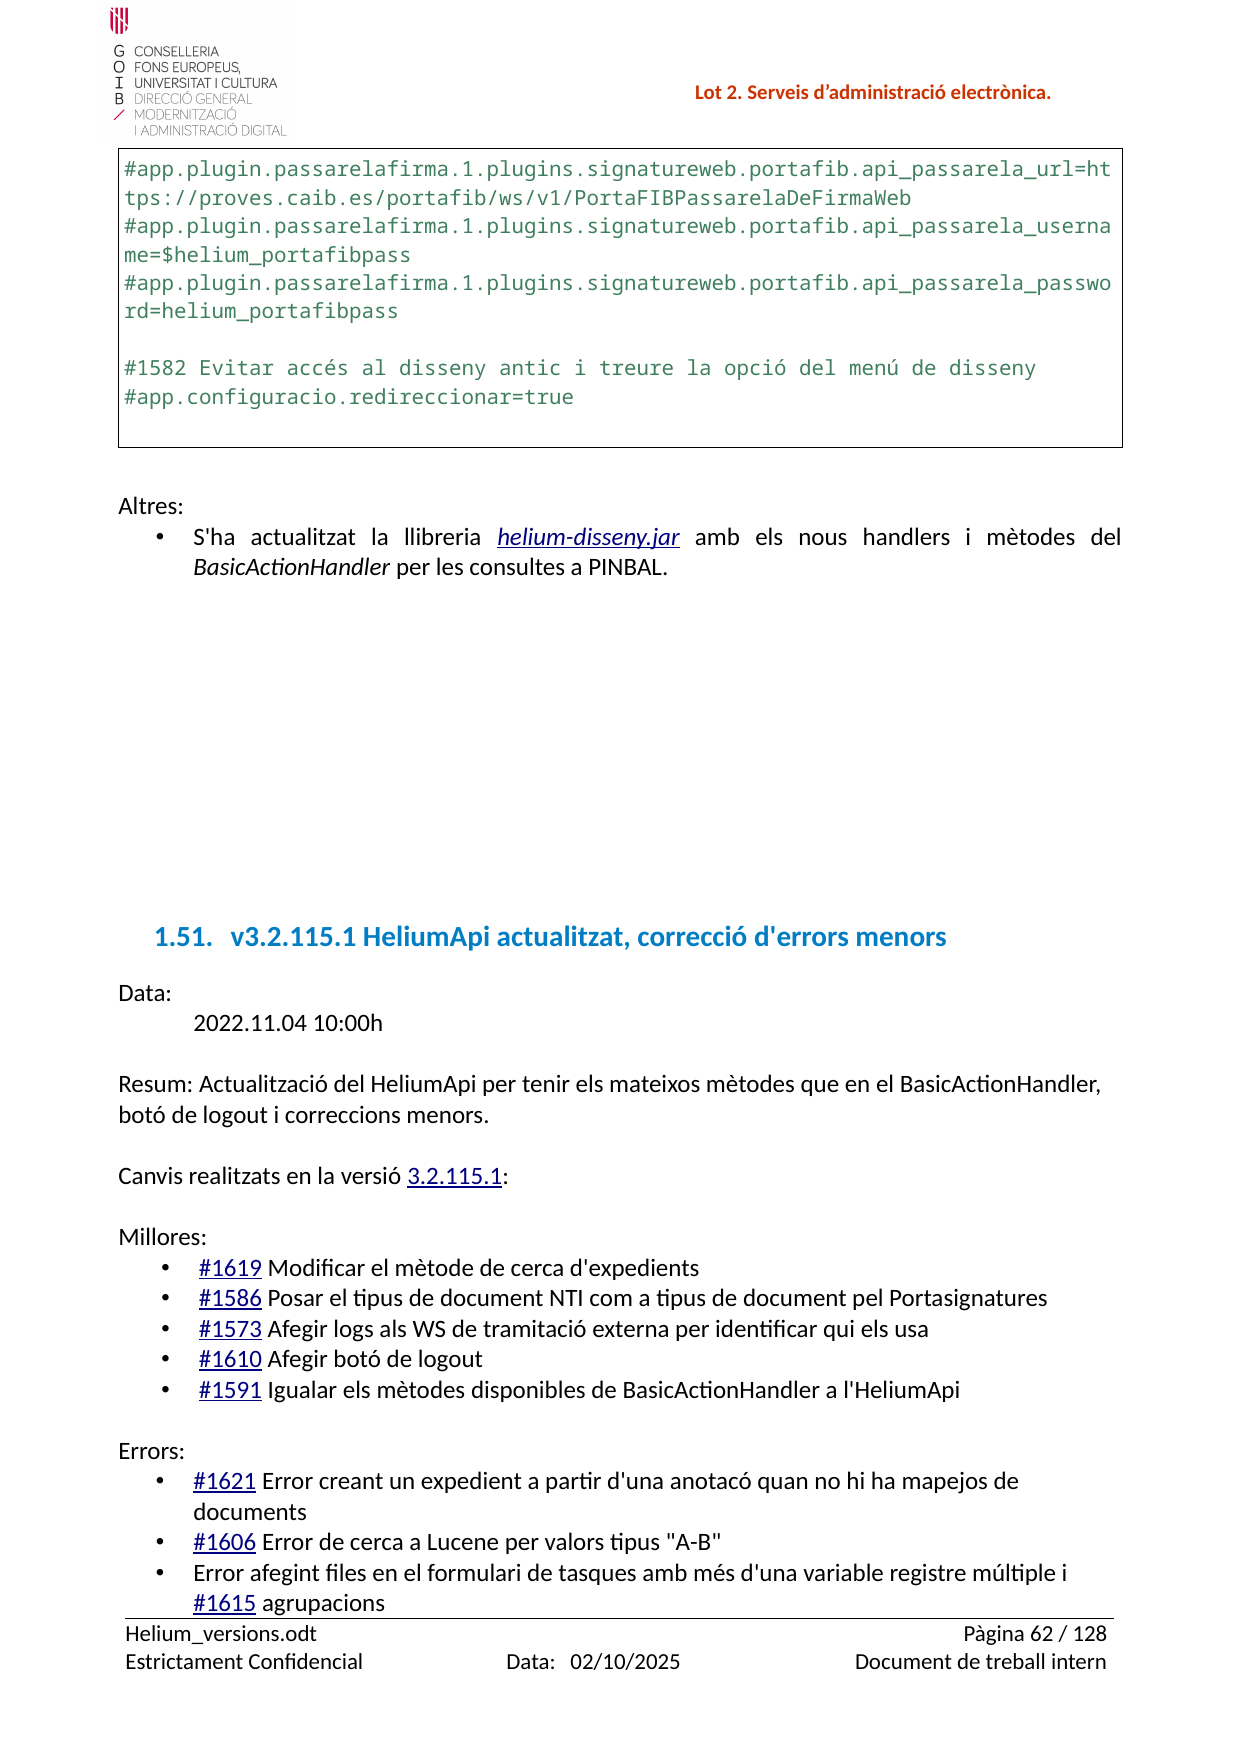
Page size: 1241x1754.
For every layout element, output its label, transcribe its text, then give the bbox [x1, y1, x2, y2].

text Errors: [118, 1435, 1122, 1465]
list #1610 Afegir botó de logout [161, 1343, 1122, 1374]
list #1606 Error de cerca a Lucene per valors tipus "A-B" [156, 1526, 1122, 1557]
picture [100, 0, 297, 144]
list S'ha actualitzat la llibreria helium-disseny.jar amb els nous handlers i mètodes del BasicActionHandler per les consultes a PINBAL. [156, 521, 1122, 582]
text Resum: Actualització del HeliumApi per tenir els mateixos mètodes que en el BasicActionHandler, botó de logout i correccions menors. [118, 1068, 1122, 1129]
list #1621 Error creant un expedient a partir d'una anotacó quan no hi ha mapejos de documents [156, 1465, 1122, 1526]
text Data: [118, 977, 1122, 1007]
list #1586 Posar el tipus de document NTI com a tipus de document pel Portasignatures [161, 1282, 1122, 1313]
text Millores: [118, 1221, 1122, 1252]
table_header #app.plugin.passarelafirma.1.plugins.signatureweb.portafib.api_passarela_url=https://proves.caib.es/portafib/ws/v1/PortaFIBPassarelaDeFirmaWeb #app.plugin.passarelafirma.1.plugins.signatureweb.portafib.api_passarela_username=$helium_portafibpass #app.plugin.passarelafirma.1.plugins.signatureweb.portafib.api_passarela_password=helium_portafibpass #1582 Evitar accés al disseny antic i treure la opció del menú de disseny #app.configuracio.redireccionar=true [119, 149, 1122, 447]
list #1573 Afegir logs als WS de tramitació externa per identificar qui els usa [161, 1313, 1122, 1343]
text Altres: [118, 490, 1122, 521]
text 2022.11.04 10:00h [118, 1007, 1122, 1038]
text Canvis realitzats en la versió 3.2.115.1: [118, 1160, 1122, 1191]
list #1619 Modificar el mètode de cerca d'expedients [161, 1252, 1122, 1282]
list Error afegint files en el formulari de tasques amb més d'una variable registre múltiple i #1615 agrupacions [156, 1557, 1122, 1618]
subtitle v3.2.115.1 HeliumApi actualitzat, correcció d'errors menors [153, 918, 1122, 953]
list #1591 Igualar els mètodes disponibles de BasicActionHandler a l'HeliumApi [161, 1374, 1122, 1404]
